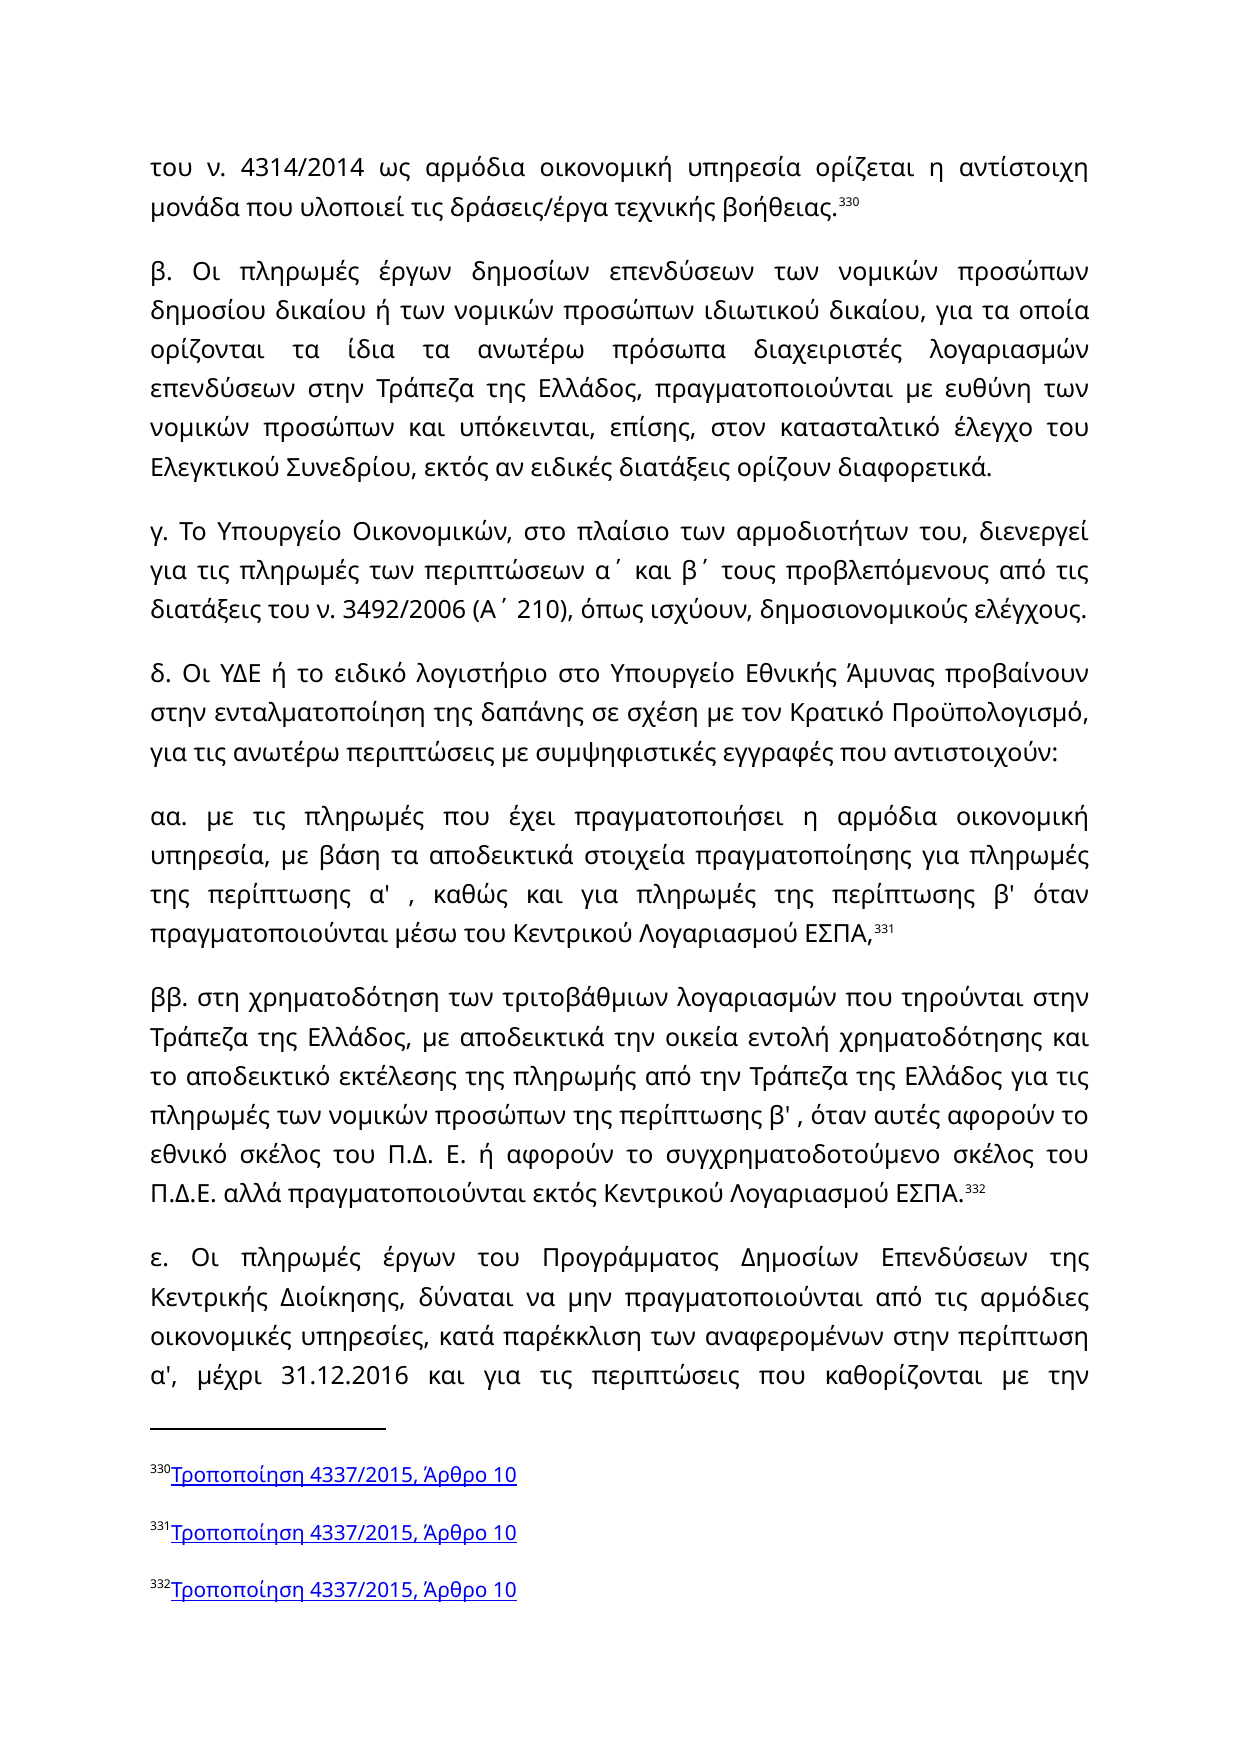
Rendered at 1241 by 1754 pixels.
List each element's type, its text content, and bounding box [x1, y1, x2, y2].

text ββ. στη χρηματοδότηση των τριτοβάθμιων λογαριασμών που τηρούνται στην Τράπεζα της Ελλάδος, με αποδεικτικά την οικεία εντολή χρηματοδότησης και το αποδεικτικό εκτέλεσης της πληρωμής από την Τράπεζα της Ελλάδος για τις πληρωμές των νομικών προσώπων της περίπτωσης β' , όταν αυτές αφορούν το εθνικό σκέλος του Π.Δ. Ε. ή αφορούν το συγχρηματοδοτούμενο σκέλος του Π.Δ.Ε. αλλά πραγματοποιούνται εκτός Κεντρικού Λογαριασμού ΕΣΠΑ. [150, 980, 1090, 1210]
text Τροποποίηση 4337/2015, Άρθρο 10 [150, 1576, 1090, 1604]
text του ν. 4314/2014 ως αρμόδια οικονομική υπηρεσία ορίζεται η αντίστοιχη μονάδα που υλοποιεί τις δράσεις/έργα τεχνικής βοήθειας. [150, 150, 1090, 223]
text β. Οι πληρωμές έργων δημοσίων επενδύσεων των νομικών προσώπων δημοσίου δικαίου ή των νομικών προσώπων ιδιωτικού δικαίου, για τα οποία ορίζονται τα ίδια τα ανωτέρω πρόσωπα διαχειριστές λογαριασμών επενδύσεων στην Τράπεζα της Ελλάδος, πραγματοποιούνται με ευθύνη των νομικών προσώπων και υπόκεινται, επίσης, στον κατασταλτικό έλεγχο του Ελεγκτικού Συνεδρίου, εκτός αν ειδικές διατάξεις ορίζουν διαφορετικά. [150, 253, 1090, 483]
text ε. Οι πληρωμές έργων του Προγράμματος Δημοσίων Επενδύσεων της Κεντρικής Διοίκησης, δύναται να μην πραγματοποιούνται από τις αρμόδιες οικονομικές υπηρεσίες, κατά παρέκκλιση των αναφερομένων στην περίπτωση α', μέχρι 31.12.2016 και για τις περιπτώσεις που καθορίζονται με την [150, 1240, 1090, 1392]
text αα. με τις πληρωμές που έχει πραγματοποιήσει η αρμόδια οικονομική υπηρεσία, με βάση τα αποδεικτικά στοιχεία πραγματοποίησης για πληρωμές της περίπτωσης α' , καθώς και για πληρωμές της περίπτωσης β' όταν πραγματοποιούνται μέσω του Κεντρικού Λογαριασμού ΕΣΠΑ, [150, 798, 1090, 950]
text γ. Το Υπουργείο Οικονομικών, στο πλαίσιο των αρμοδιοτήτων του, διενεργεί για τις πληρωμές των περιπτώσεων α΄ και β΄ τους προβλεπόμενους από τις διατάξεις του ν. 3492/2006 (Α΄ 210), όπως ισχύουν, δημοσιονομικούς ελέγχους. [150, 513, 1090, 626]
text δ. Οι ΥΔΕ ή το ειδικό λογιστήριο στο Υπουργείο Εθνικής Άμυνας προβαίνουν στην ενταλματοποίηση της δαπάνης σε σχέση με τον Κρατικό Προϋπολογισμό, για τις ανωτέρω περιπτώσεις με συμψηφιστικές εγγραφές που αντιστοιχούν: [150, 656, 1090, 768]
text Τροποποίηση 4337/2015, Άρθρο 10 [150, 1460, 1090, 1489]
text Τροποποίηση 4337/2015, Άρθρο 10 [150, 1518, 1090, 1546]
